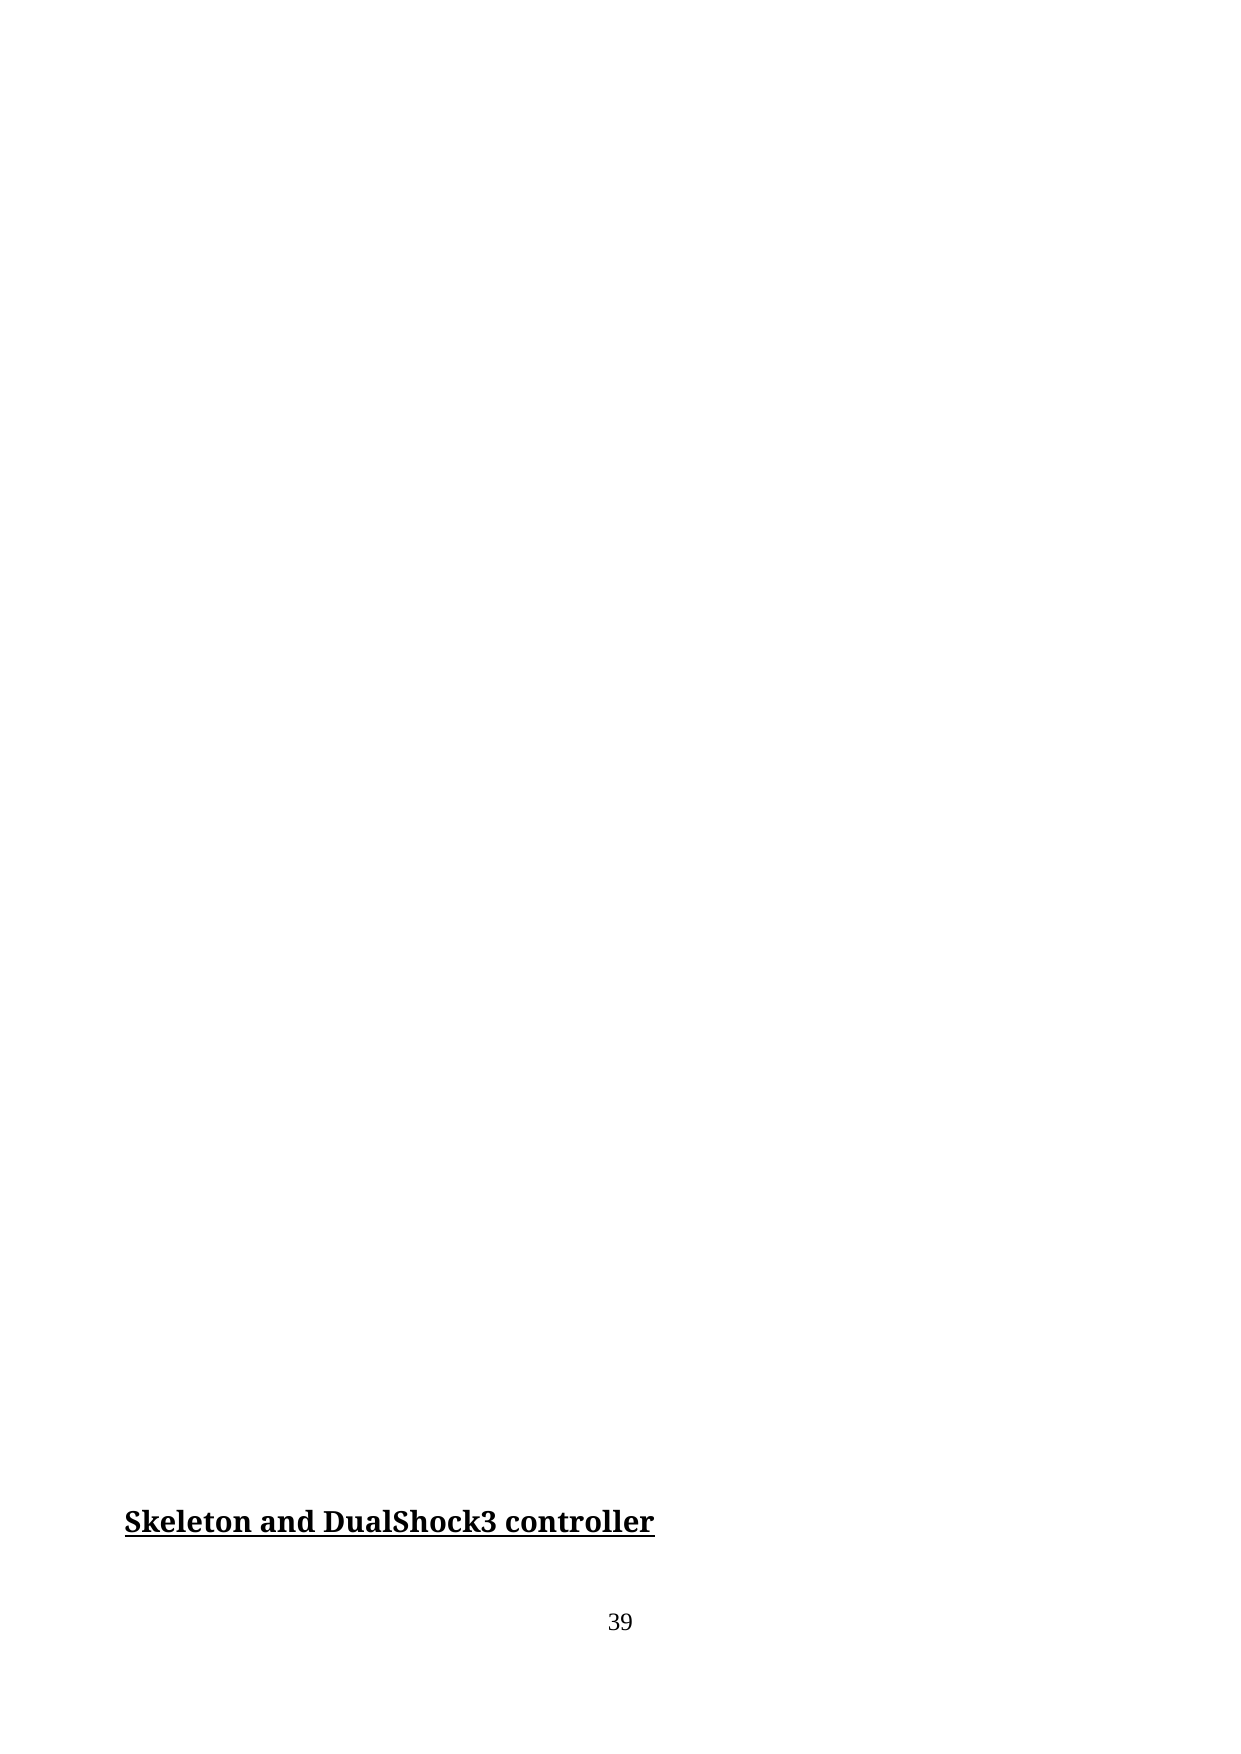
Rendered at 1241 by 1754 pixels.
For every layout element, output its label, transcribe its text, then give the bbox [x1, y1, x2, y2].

text Skeleton and DualShock3 controller [118, 1501, 1122, 1541]
